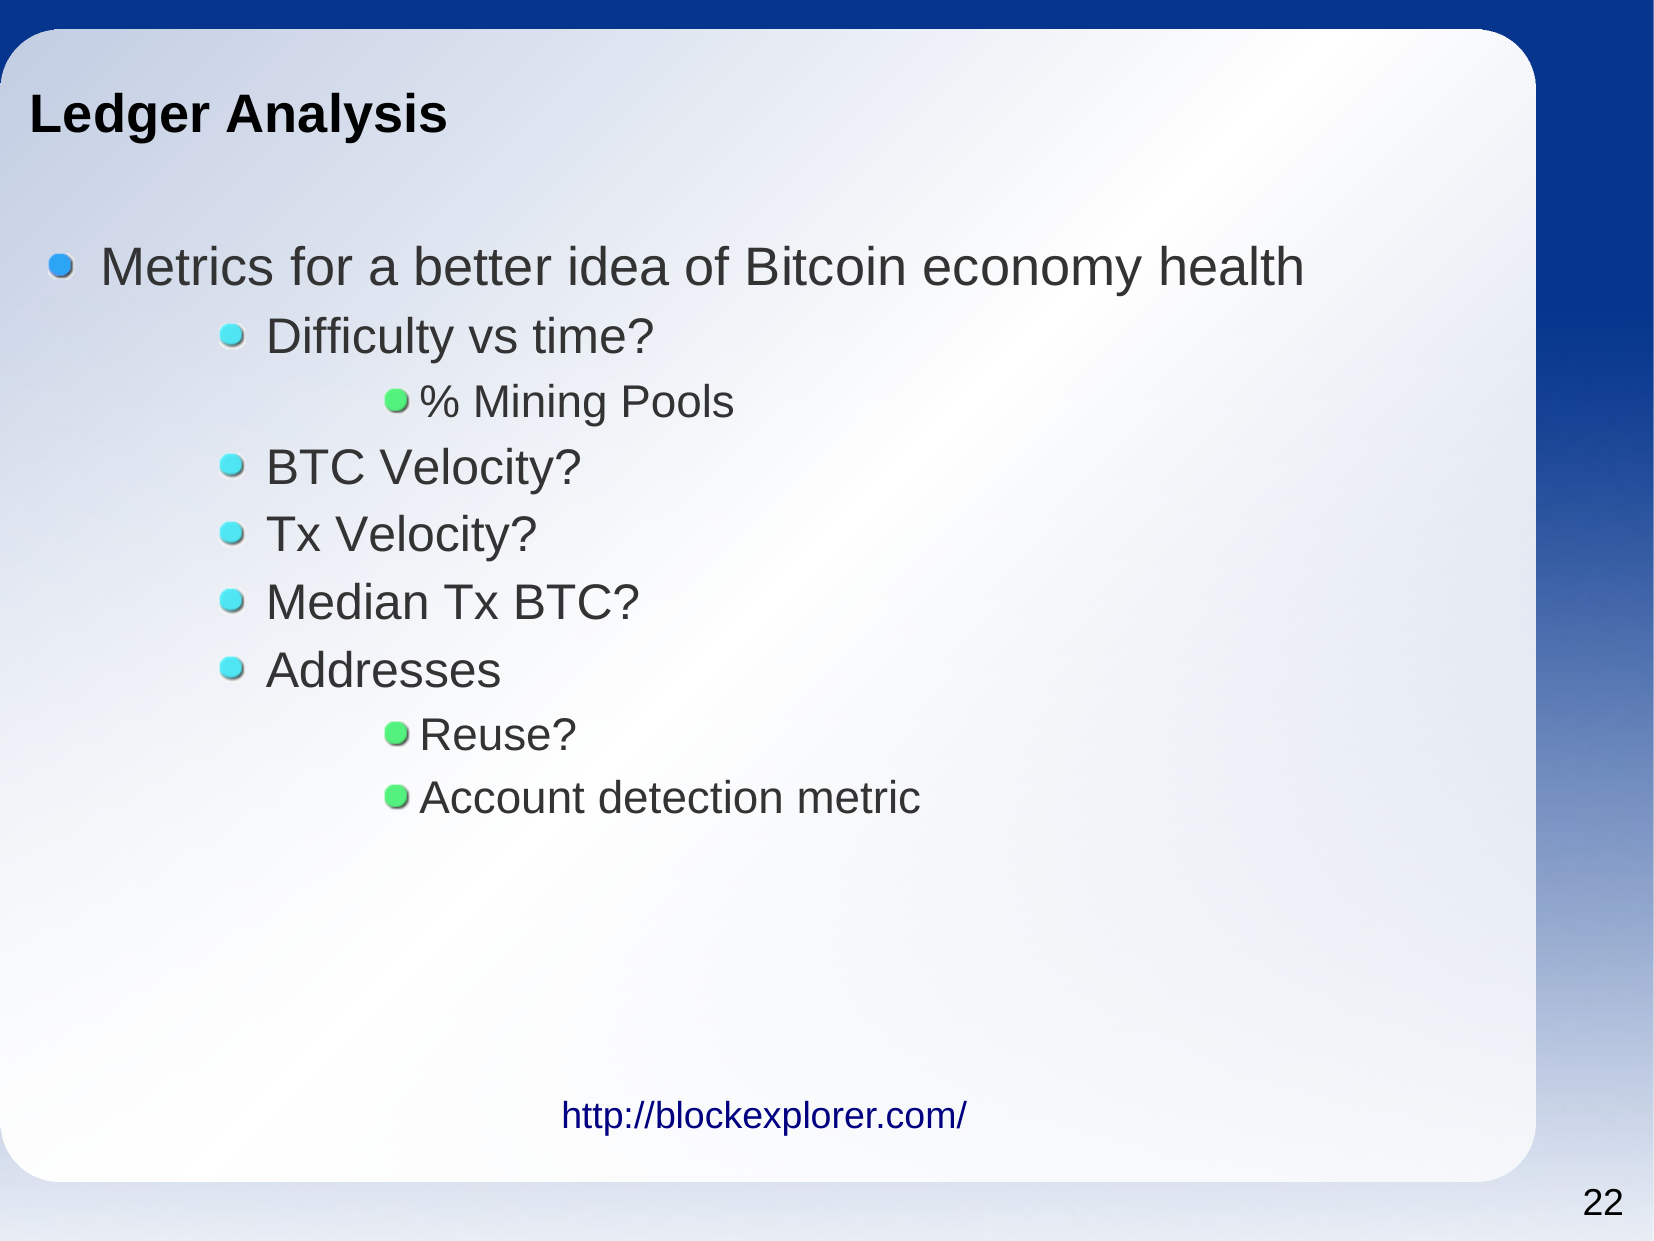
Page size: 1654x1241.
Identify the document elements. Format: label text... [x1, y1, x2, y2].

text_box http://blockexplorer.com/ [546, 1087, 984, 1145]
list Metrics for a better idea of Bitcoin economy health Difficulty vs time? % Mining Pools BTC Velocity? Tx Velocity? Median Tx BTC? Addresses Reuse? Account detection metric [29, 236, 1506, 1152]
title Ledger Analysis [29, 49, 1506, 178]
picture [0, 0, 1654, 1241]
